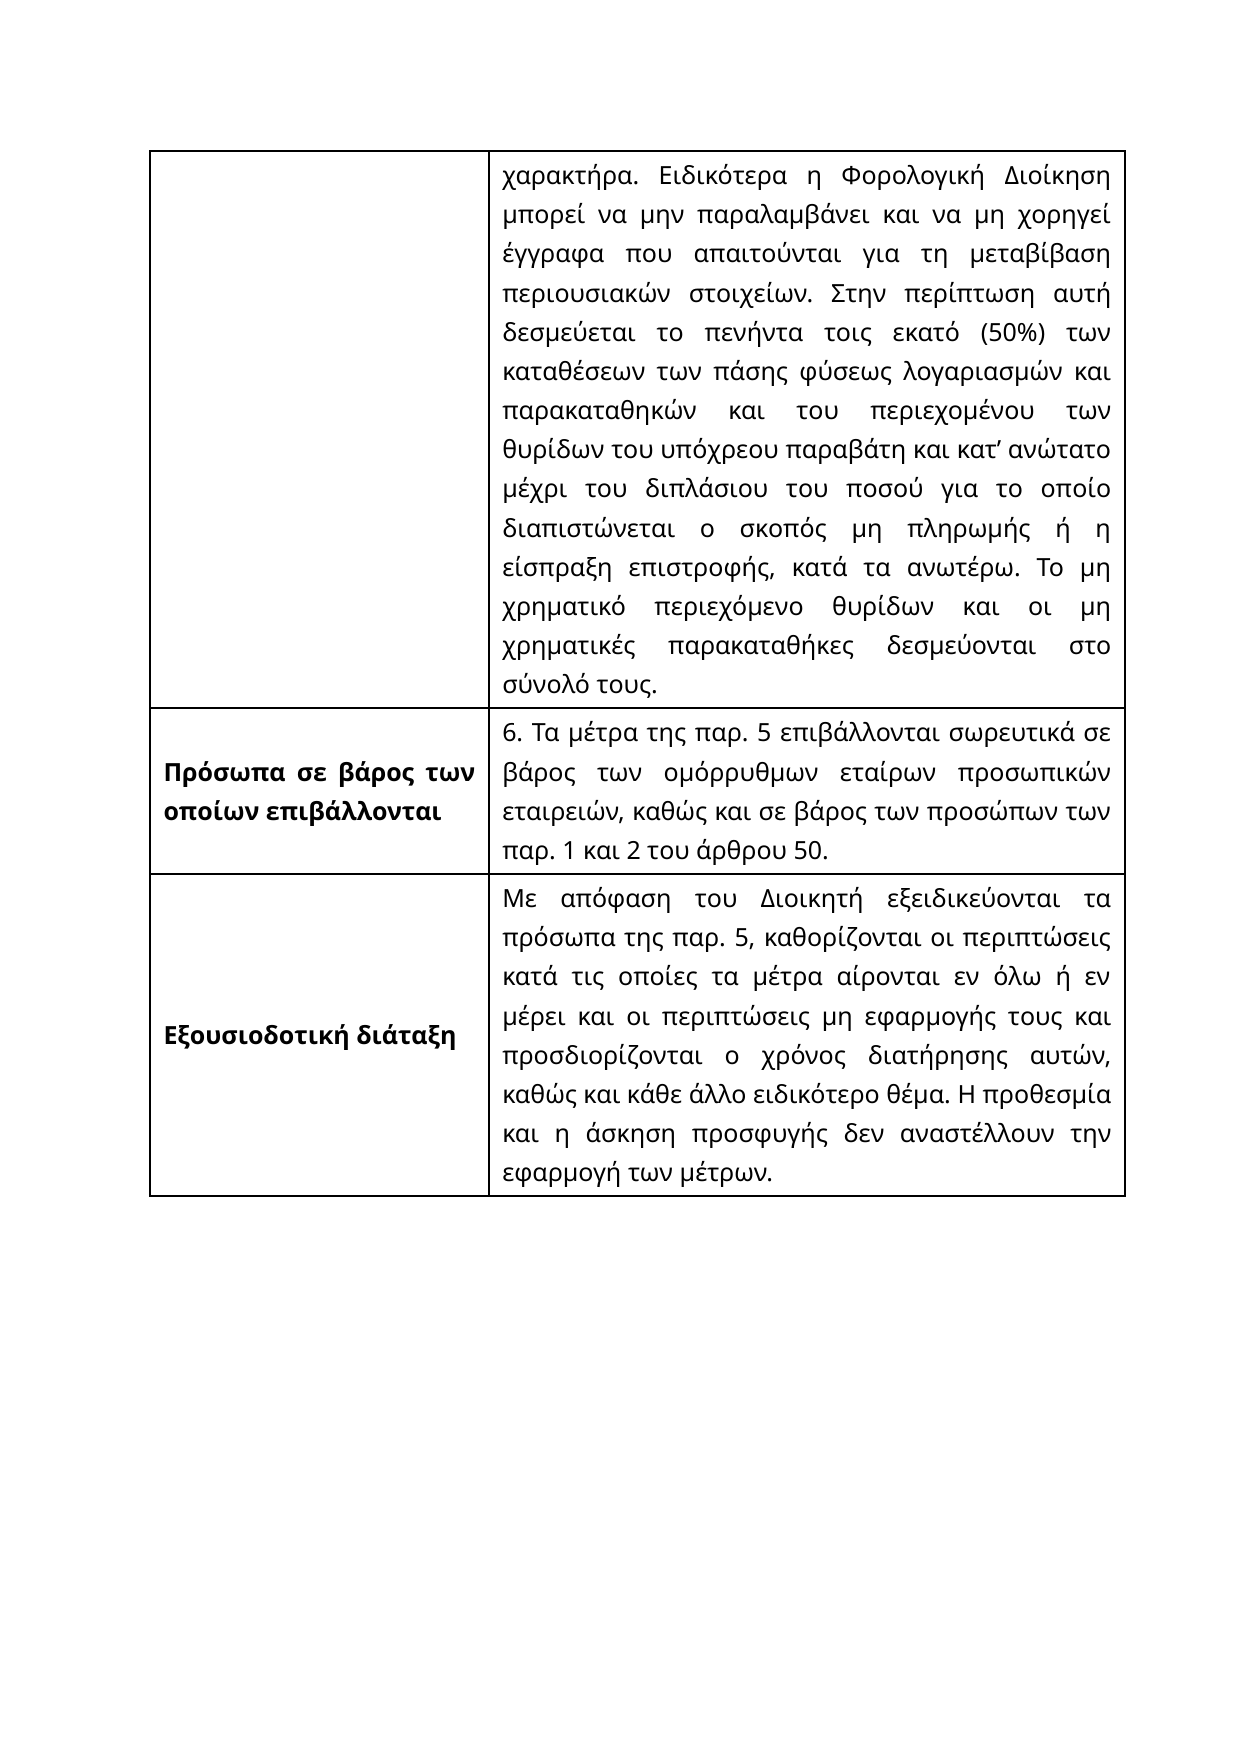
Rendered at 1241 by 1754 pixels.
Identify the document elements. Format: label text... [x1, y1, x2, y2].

table_header χαρακτήρα. Ειδικότερα η Φορολογική Διοίκηση μπορεί να μην παραλαμβάνει και να μη χορηγεί έγγραφα που απαιτούνται για τη μεταβίβαση περιουσιακών στοιχείων. Στην περίπτωση αυτή δεσμεύεται το πενήντα τοις εκατό (50%) των καταθέσεων των πάσης φύσεως λογαριασμών και παρακαταθηκών και του περιεχομένου των θυρίδων του υπόχρεου παραβάτη και κατ’ ανώτατο μέχρι του διπλάσιου του ποσού για το οποίο διαπιστώνεται ο σκοπός μη πληρωμής ή η είσπραξη επιστροφής, κατά τα ανωτέρω. Το μη χρηματικό περιεχόμενο θυρίδων και οι μη χρηματικές παρακαταθήκες δεσμεύονται στο σύνολό τους. [490, 152, 1124, 707]
table_cell Εξουσιοδοτική διάταξη [151, 875, 488, 1195]
table_cell 6. Τα μέτρα της παρ. 5 επιβάλλονται σωρευτικά σε βάρος των ομόρρυθμων εταίρων προσωπικών εταιρειών, καθώς και σε βάρος των προσώπων των παρ. 1 και 2 του άρθρου 50. [490, 709, 1124, 873]
table_cell Πρόσωπα σε βάρος των οποίων επιβάλλονται [151, 709, 488, 873]
table_cell Με απόφαση του Διοικητή εξειδικεύονται τα πρόσωπα της παρ. 5, καθορίζονται οι περιπτώσεις κατά τις οποίες τα μέτρα αίρονται εν όλω ή εν μέρει και οι περιπτώσεις μη εφαρμογής τους και προσδιορίζονται ο χρόνος διατήρησης αυτών, καθώς και κάθε άλλο ειδικότερο θέμα. Η προθεσμία και η άσκηση προσφυγής δεν αναστέλλουν την εφαρμογή των μέτρων. [490, 875, 1124, 1195]
table_header [151, 152, 488, 707]
